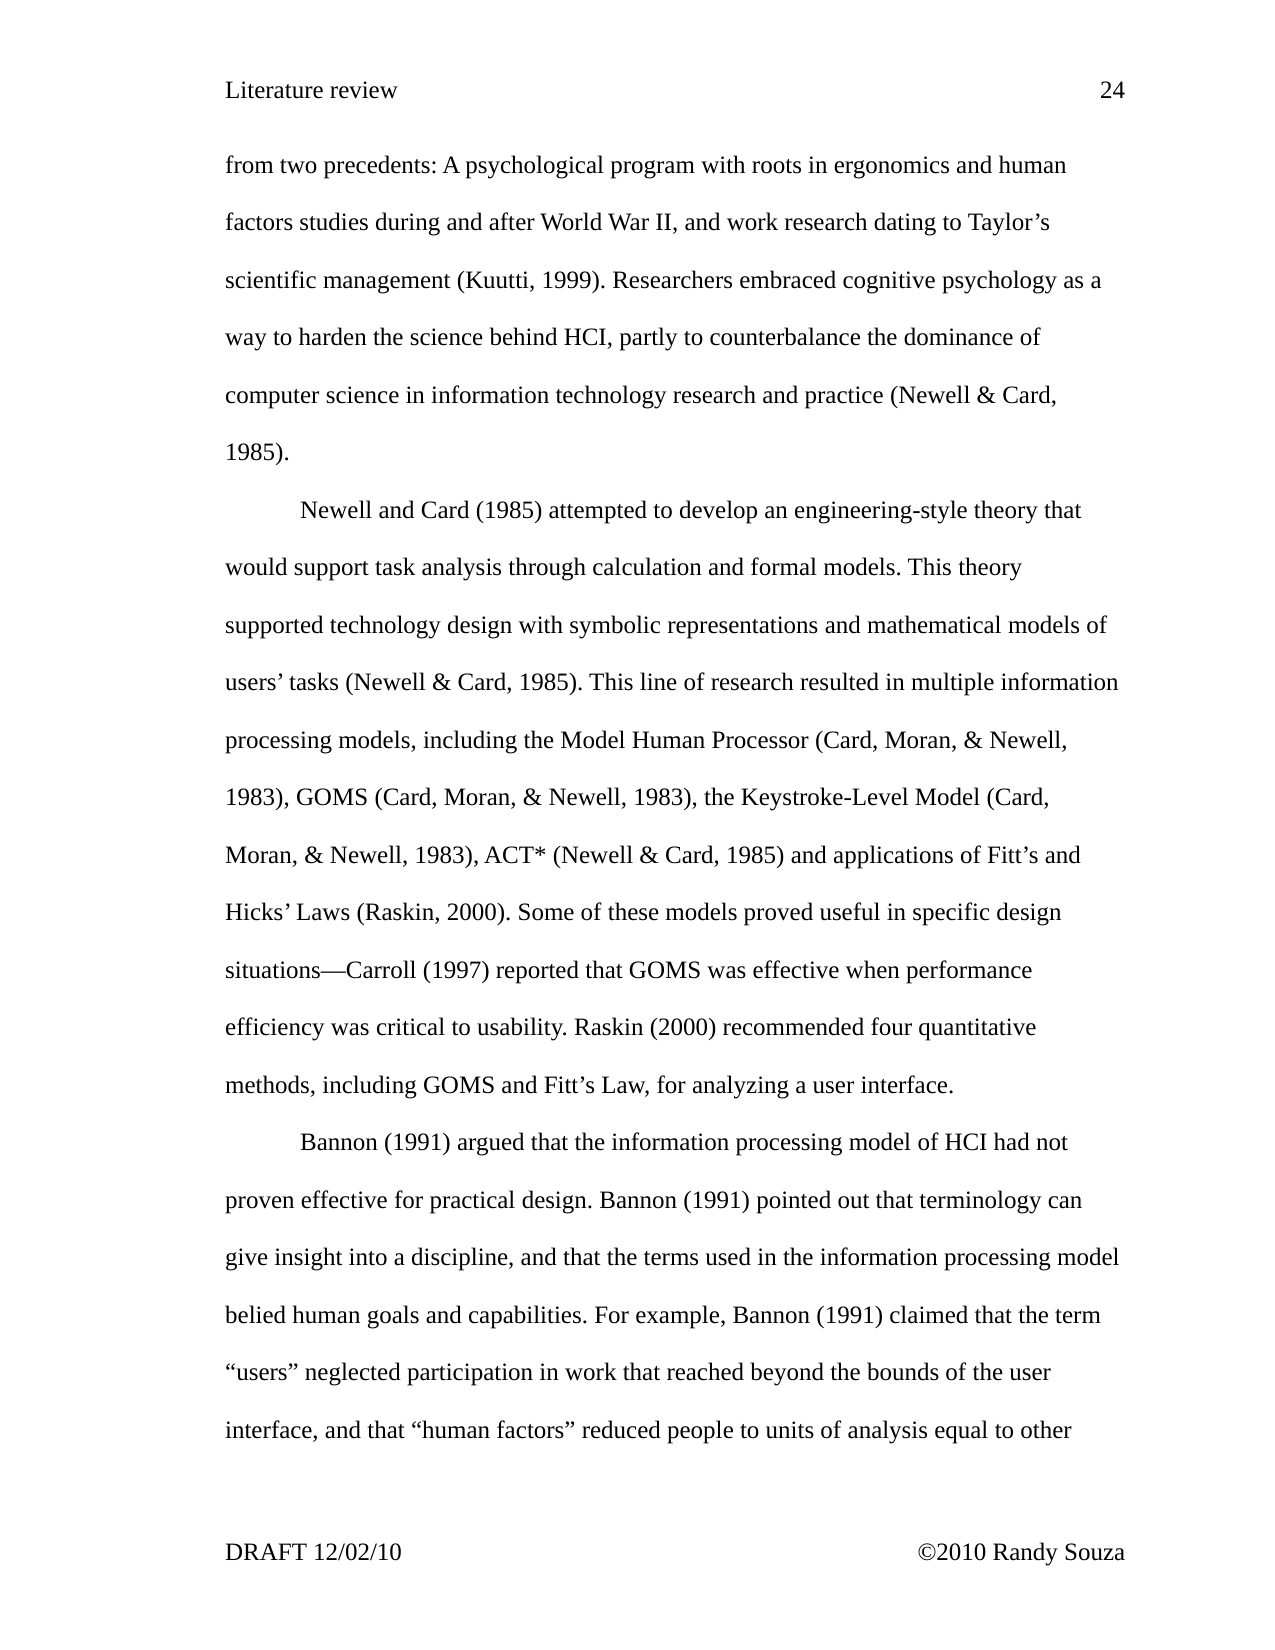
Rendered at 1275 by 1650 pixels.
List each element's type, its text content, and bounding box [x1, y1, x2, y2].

text from two precedents: A psychological program with roots in ergonomics and human factors studies during and after World War II, and work research dating to Taylor’s scientific management (Kuutti, 1999). Researchers embraced cognitive psychology as a way to harden the science behind HCI, partly to counterbalance the dominance of computer science in information technology research and practice (Newell & Card, 1985). [225, 150, 1125, 466]
text Newell and Card (1985) attempted to develop an engineering-style theory that would support task analysis through calculation and formal models. This theory supported technology design with symbolic representations and mathematical models of users’ tasks (Newell & Card, 1985). This line of research resulted in multiple information processing models, including the Model Human Processor (Card, Moran, & Newell, 1983), GOMS (Card, Moran, & Newell, 1983), the Keystroke-Level Model (Card, Moran, & Newell, 1983), ACT* (Newell & Card, 1985) and applications of Fitt’s and Hicks’ Laws (Raskin, 2000). Some of these models proved useful in specific design situations—Carroll (1997) reported that GOMS was effective when performance efficiency was critical to usability. Raskin (2000) recommended four quantitative methods, including GOMS and Fitt’s Law, for analyzing a user interface. [225, 495, 1125, 1099]
text Bannon (1991) argued that the information processing model of HCI had not proven effective for practical design. Bannon (1991) pointed out that terminology can give insight into a discipline, and that the terms used in the information processing model belied human goals and capabilities. For example, Bannon (1991) claimed that the term “users” neglected participation in work that reached beyond the bounds of the user interface, and that “human factors” reduced people to units of analysis equal to other [225, 1127, 1125, 1444]
